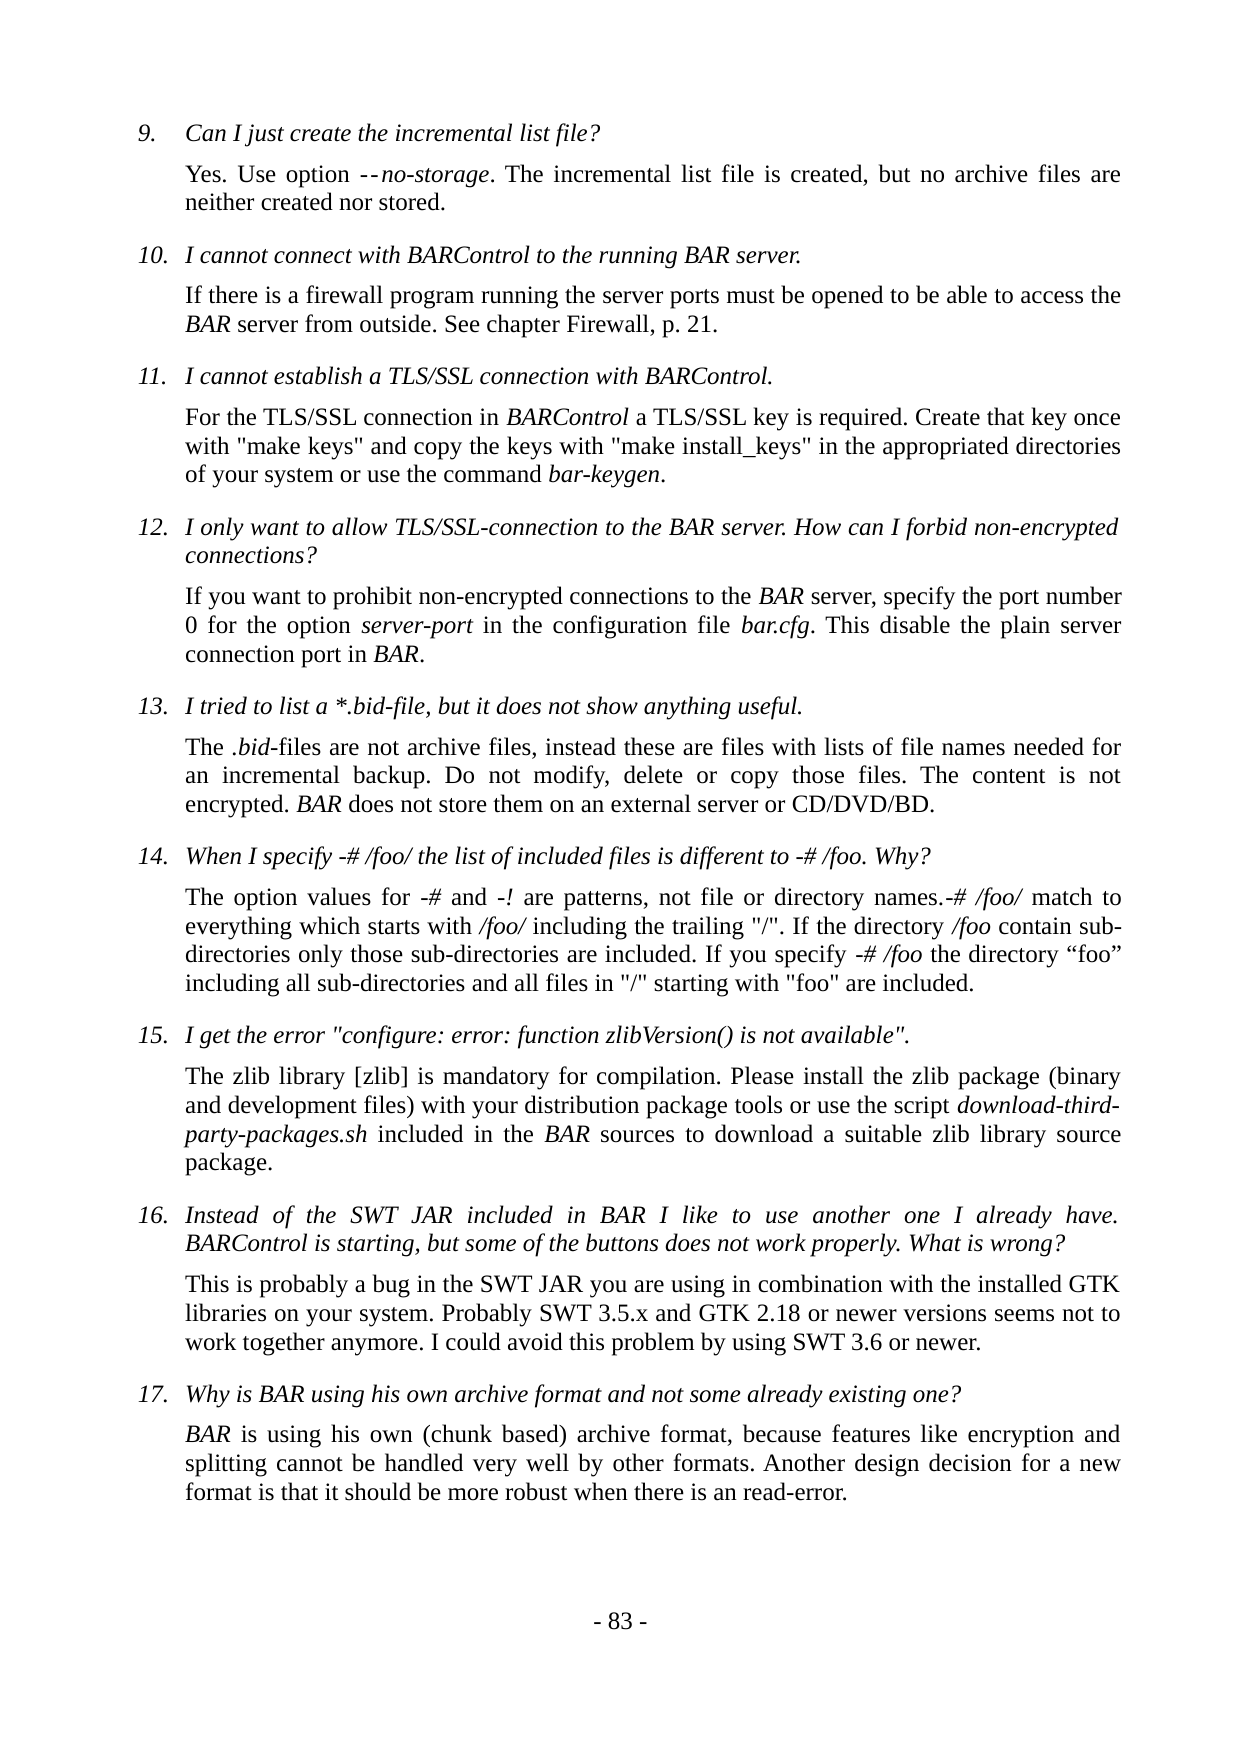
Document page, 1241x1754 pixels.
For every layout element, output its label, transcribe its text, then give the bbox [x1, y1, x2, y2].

list I cannot connect with BARControl to the running BAR server. [138, 240, 1122, 268]
text The option values for -# and -! are patterns, not file or directory names.-# /foo/ match to everything which starts with /foo/ including the trailing "/". If the directory /foo contain sub-directories only those sub-directories are included. If you specify -# /foo the directory “foo” including all sub-directories and all files in "/" starting with "foo" are included. [185, 882, 1122, 997]
text This is probably a bug in the SWT JAR you are using in combination with the installed GTK libraries on your system. Probably SWT 3.5.x and GTK 2.18 or newer versions seems not to work together anymore. I could avoid this problem by using SWT 3.6 or newer. [185, 1269, 1122, 1355]
list Why is BAR using his own archive format and not some already existing one? [138, 1379, 1122, 1408]
list When I specify -# /foo/ the list of included files is different to -# /foo. Why? [138, 841, 1122, 870]
text The .bid-files are not archive files, instead these are files with lists of file names needed for an incremental backup. Do not modify, delete or copy those files. The content is not encrypted. BAR does not store them on an external server or CD/DVD/BD. [185, 732, 1122, 818]
list I only want to allow TLS/SSL-connection to the BAR server. How can I forbid non-encrypted connections? [138, 512, 1122, 569]
text For the TLS/SSL connection in BARControl a TLS/SSL key is required. Create that key once with "make keys" and copy the keys with "make install_keys" in the appropriated directories of your system or use the command bar-keygen. [185, 402, 1122, 488]
text If there is a firewall program running the server ports must be opened to be able to access the BAR server from outside. See chapter Firewall, p. 21. [185, 280, 1122, 338]
text If you want to prohibit non-encrypted connections to the BAR server, specify the port number 0 for the option server-port in the configuration file bar.cfg. This disable the plain server connection port in BAR. [185, 581, 1122, 667]
text BAR is using his own (chunk based) archive format, because features like encryption and splitting cannot be handled very well by other formats. Another design decision for a new format is that it should be more robust when there is an read-error. [185, 1419, 1122, 1506]
list Can I just create the incremental list file? [138, 118, 1122, 147]
list Instead of the SWT JAR included in BAR I like to use another one I already have. BARControl is starting, but some of the buttons does not work properly. What is wrong? [138, 1200, 1122, 1257]
text Yes. Use option ‑‑no-storage. The incremental list file is created, but no archive files are neither created nor stored. [185, 159, 1122, 216]
list I cannot establish a TLS/SSL connection with BARControl. [138, 361, 1122, 390]
list I get the error "configure: error: function zlibVersion() is not available". [138, 1021, 1122, 1049]
list I tried to list a *.bid-file, but it does not show anything useful. [138, 691, 1122, 720]
text The zlib library [zlib] is mandatory for compilation. Please install the zlib package (binary and development files) with your distribution package tools or use the script download-third-party-packages.sh included in the BAR sources to download a suitable zlib library source package. [185, 1061, 1122, 1176]
